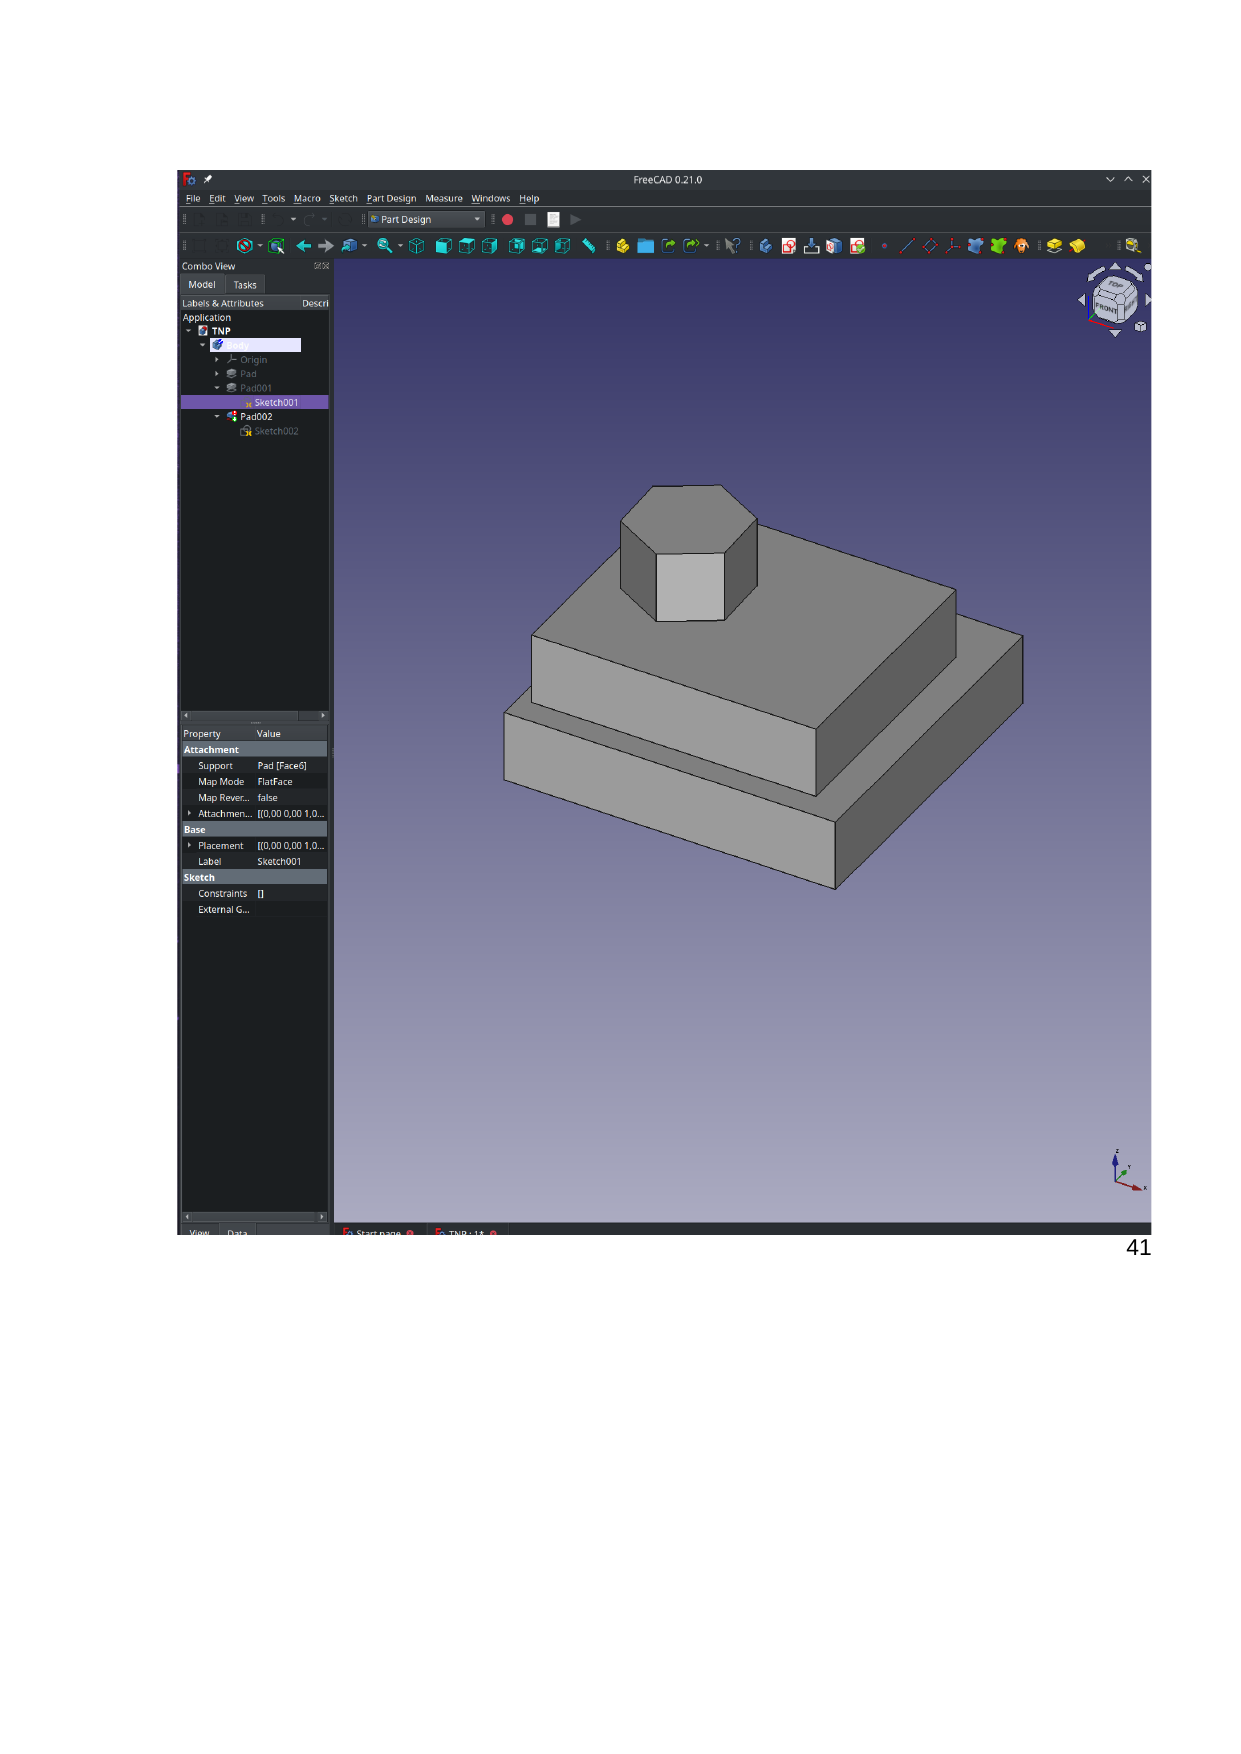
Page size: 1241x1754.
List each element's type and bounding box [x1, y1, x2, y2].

picture [177, 170, 1152, 1235]
